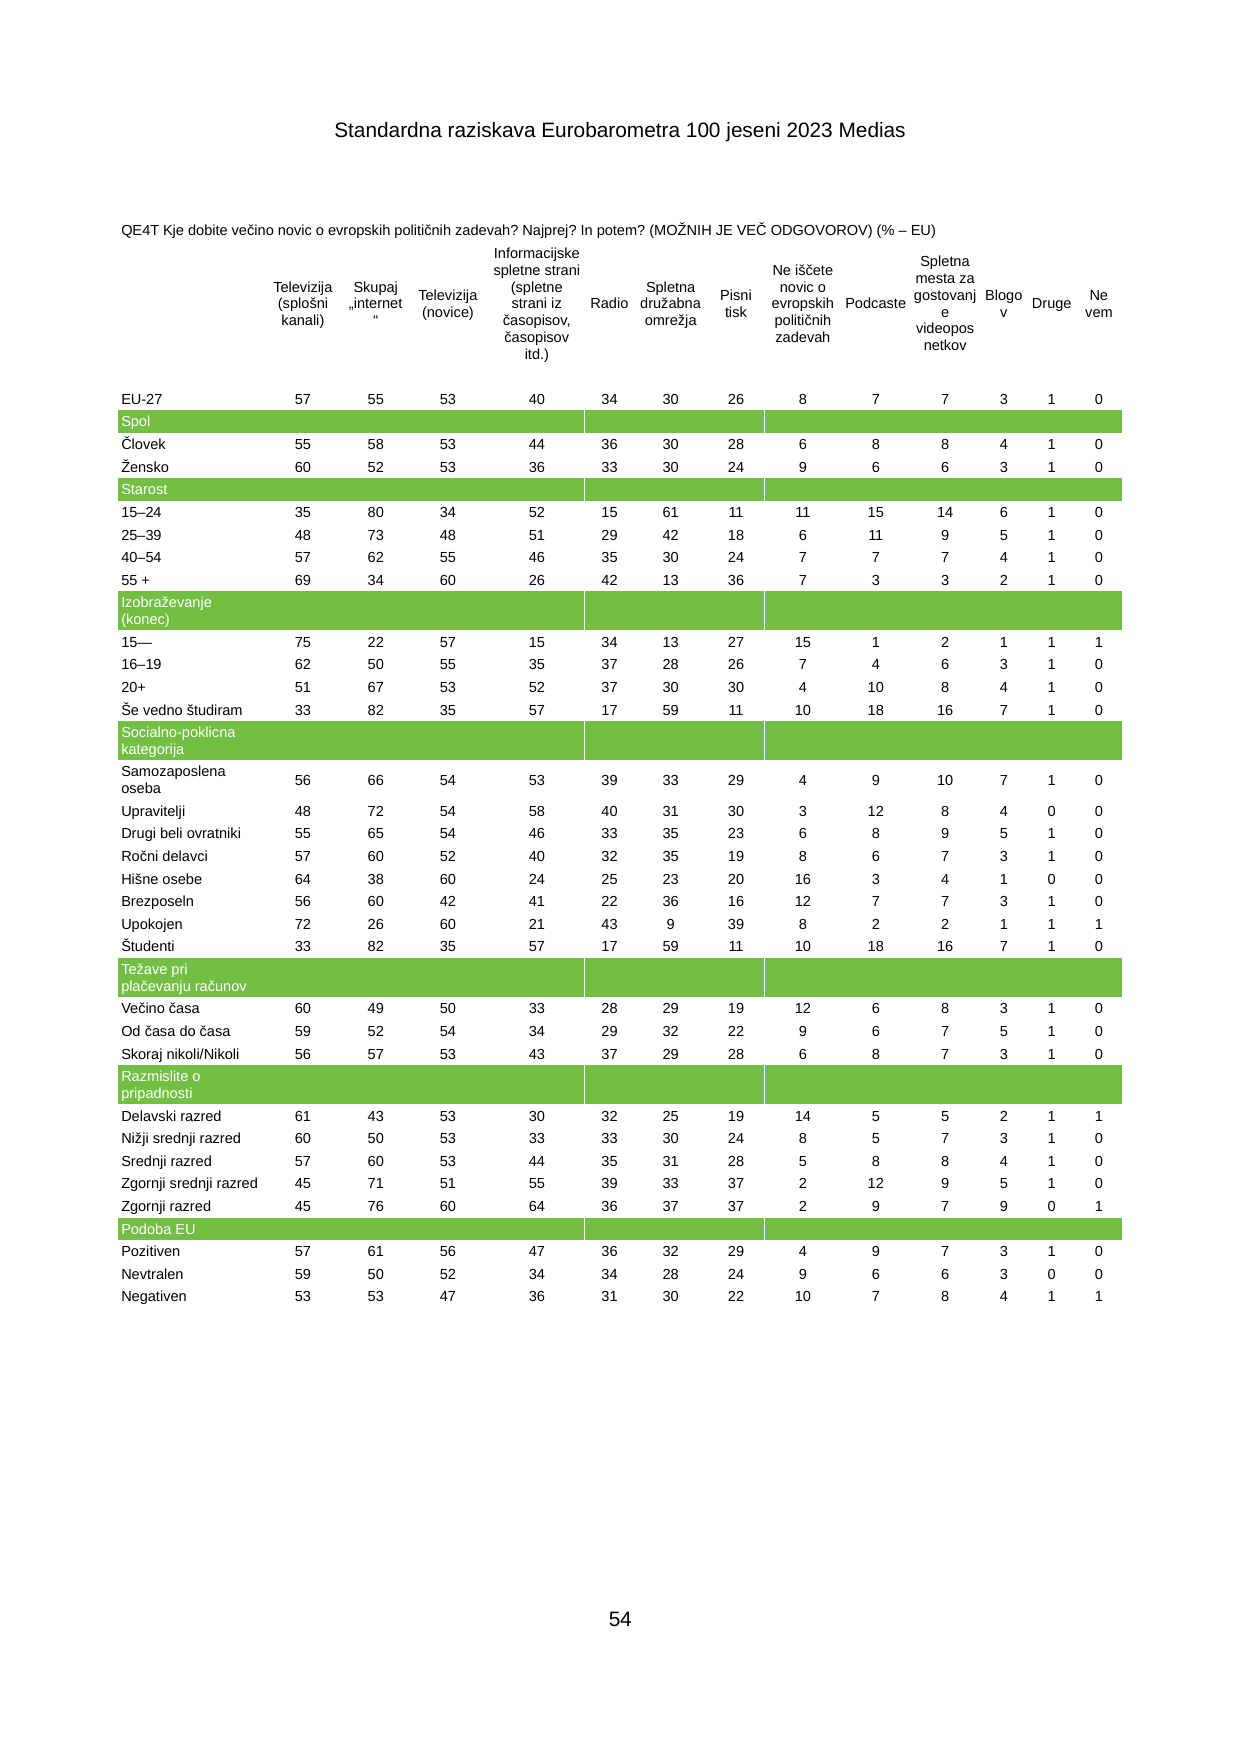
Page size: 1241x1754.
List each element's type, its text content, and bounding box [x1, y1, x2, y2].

table_cell 56 [261, 760, 344, 799]
table_cell Brezposeln [118, 890, 261, 913]
table_cell 7 [841, 388, 911, 410]
table_cell 34 [344, 569, 407, 591]
table_cell 32 [634, 1020, 707, 1042]
table_cell 11 [707, 935, 764, 958]
table_cell 23 [707, 822, 764, 845]
table_cell 61 [634, 501, 707, 523]
table_cell 15 [585, 501, 634, 523]
table_cell [407, 478, 489, 501]
table_header [1075, 219, 1122, 242]
table_cell [489, 958, 584, 997]
table_cell 6 [911, 455, 979, 478]
table_cell 27 [707, 630, 764, 653]
table_cell 37 [585, 653, 634, 676]
table_cell Skupaj „internet“ [344, 242, 407, 365]
table_cell 35 [489, 653, 584, 676]
table_cell [344, 1065, 407, 1104]
table_cell 8 [841, 433, 911, 455]
table_cell Večino časa [118, 997, 261, 1020]
table_cell 34 [489, 1020, 584, 1042]
table_cell 0 [1075, 1127, 1122, 1149]
table_cell 22 [585, 890, 634, 913]
table_cell 34 [489, 1263, 584, 1285]
table_cell 0 [1075, 822, 1122, 845]
table_cell 0 [1075, 1263, 1122, 1285]
table_cell 7 [765, 546, 841, 568]
table_cell 6 [841, 1263, 911, 1285]
table_cell 30 [634, 1127, 707, 1149]
table_cell 16 [911, 935, 979, 958]
table_cell 54 [407, 760, 489, 799]
table_cell 53 [407, 433, 489, 455]
table_cell [634, 1065, 707, 1104]
table_cell [489, 721, 584, 760]
table_cell 50 [344, 1263, 407, 1285]
table_cell [1075, 365, 1122, 388]
table_cell 33 [585, 455, 634, 478]
table_cell [911, 365, 979, 388]
table_cell 37 [585, 676, 634, 698]
table_cell 57 [261, 388, 344, 410]
table_cell 0 [1075, 388, 1122, 410]
table_cell 0 [1028, 1263, 1075, 1285]
table_cell [841, 958, 911, 997]
table_cell 30 [634, 433, 707, 455]
table_cell 58 [489, 800, 584, 822]
table_cell [344, 478, 407, 501]
table_cell 6 [765, 822, 841, 845]
table_cell [707, 1218, 764, 1240]
table_cell [1075, 478, 1122, 501]
table_cell 41 [489, 890, 584, 913]
table_cell [489, 1065, 584, 1104]
table_cell 46 [489, 822, 584, 845]
table_cell 9 [841, 760, 911, 799]
table_cell [707, 1065, 764, 1104]
table_cell 47 [489, 1240, 584, 1263]
table_cell 1 [979, 630, 1028, 653]
table_cell 1 [979, 868, 1028, 890]
table_cell 8 [911, 800, 979, 822]
table_cell 8 [911, 997, 979, 1020]
table_cell [979, 721, 1028, 760]
table_cell 43 [489, 1043, 584, 1065]
table_cell [407, 410, 489, 433]
table_cell [1075, 591, 1122, 630]
table_cell [979, 410, 1028, 433]
table_cell [489, 365, 584, 388]
table_cell 7 [765, 653, 841, 676]
table_cell 50 [344, 653, 407, 676]
table_cell Upravitelji [118, 800, 261, 822]
table_cell 16–19 [118, 653, 261, 676]
table_cell Radio [585, 242, 634, 365]
table_cell Še vedno študiram [118, 698, 261, 721]
table_cell 6 [911, 653, 979, 676]
table_cell 36 [707, 569, 764, 591]
table_cell 48 [407, 523, 489, 546]
table_cell 37 [707, 1195, 764, 1217]
table_cell 48 [261, 800, 344, 822]
table_cell 33 [634, 1172, 707, 1195]
table_cell [344, 721, 407, 760]
table_cell [118, 242, 261, 365]
table_cell [979, 1065, 1028, 1104]
table_cell [765, 958, 841, 997]
table_cell [1075, 1065, 1122, 1104]
table_cell Ne vem [1075, 242, 1122, 365]
table_cell 37 [634, 1195, 707, 1217]
table_cell 3 [979, 388, 1028, 410]
table_cell 1 [1028, 822, 1075, 845]
table_cell Težave pri plačevanju računov [118, 958, 261, 997]
table_cell [1028, 365, 1075, 388]
table_cell [489, 591, 584, 630]
table_cell [261, 721, 344, 760]
table_cell 62 [344, 546, 407, 568]
table_cell [634, 591, 707, 630]
table_cell 9 [765, 1020, 841, 1042]
table_cell 6 [841, 1020, 911, 1042]
table_cell 1 [1028, 546, 1075, 568]
table_cell 33 [489, 997, 584, 1020]
table_cell 53 [407, 1127, 489, 1149]
table_cell 22 [707, 1285, 764, 1308]
table_cell 0 [1075, 1150, 1122, 1172]
table_cell 59 [261, 1020, 344, 1042]
table_cell [489, 478, 584, 501]
table_cell [979, 591, 1028, 630]
table_cell 1 [1075, 913, 1122, 935]
table_cell 6 [841, 455, 911, 478]
table_cell 60 [261, 1127, 344, 1149]
table_cell 0 [1075, 1172, 1122, 1195]
table_cell 1 [1028, 1240, 1075, 1263]
table_cell 49 [344, 997, 407, 1020]
table_cell 4 [979, 1285, 1028, 1308]
table_cell 52 [344, 455, 407, 478]
table_cell [841, 1065, 911, 1104]
table_cell 38 [344, 868, 407, 890]
table_cell [634, 410, 707, 433]
table_cell 4 [841, 653, 911, 676]
table_cell Izobraževanje (konec) [118, 591, 261, 630]
table_cell 40–54 [118, 546, 261, 568]
table_cell [979, 478, 1028, 501]
table_cell 36 [585, 1240, 634, 1263]
table_cell Pozitiven [118, 1240, 261, 1263]
table_cell 57 [261, 546, 344, 568]
table_cell 61 [344, 1240, 407, 1263]
table_cell 0 [1028, 800, 1075, 822]
table_cell Ne iščete novic o evropskih političnih zadevah [765, 242, 841, 365]
table_cell 4 [765, 760, 841, 799]
table_cell 0 [1075, 676, 1122, 698]
table_cell [118, 365, 261, 388]
table_cell [911, 410, 979, 433]
table_cell 30 [707, 676, 764, 698]
table_cell 40 [585, 800, 634, 822]
table_cell [585, 1218, 634, 1240]
table_cell 2 [765, 1172, 841, 1195]
table_cell 60 [344, 890, 407, 913]
table_cell 24 [489, 868, 584, 890]
table_cell 3 [979, 1263, 1028, 1285]
table_cell 59 [634, 698, 707, 721]
table_cell [634, 478, 707, 501]
table_cell 21 [489, 913, 584, 935]
table_cell [407, 1218, 489, 1240]
table_cell [261, 478, 344, 501]
table_cell 14 [765, 1104, 841, 1127]
table_cell 50 [407, 997, 489, 1020]
table_cell 10 [841, 676, 911, 698]
table_cell 0 [1075, 569, 1122, 591]
table_cell 3 [979, 455, 1028, 478]
table_cell 34 [585, 388, 634, 410]
table_cell 0 [1028, 868, 1075, 890]
table_cell 16 [765, 868, 841, 890]
table_cell 57 [489, 698, 584, 721]
table_cell 24 [707, 546, 764, 568]
table_cell [765, 410, 841, 433]
table_cell [707, 410, 764, 433]
table_cell 19 [707, 845, 764, 867]
table_cell 5 [979, 1020, 1028, 1042]
table_cell 36 [489, 1285, 584, 1308]
table_cell 6 [765, 1043, 841, 1065]
table_cell 82 [344, 698, 407, 721]
table_cell 45 [261, 1195, 344, 1217]
table_cell 13 [634, 630, 707, 653]
table_cell Od časa do časa [118, 1020, 261, 1042]
table_cell 80 [344, 501, 407, 523]
table_cell [407, 721, 489, 760]
table_cell 2 [841, 913, 911, 935]
table_cell 23 [634, 868, 707, 890]
table_cell [634, 721, 707, 760]
table_cell 1 [979, 913, 1028, 935]
table_cell 37 [585, 1043, 634, 1065]
table_cell 18 [841, 698, 911, 721]
table_cell 29 [585, 1020, 634, 1042]
table_cell [841, 478, 911, 501]
table_cell 1 [1028, 935, 1075, 958]
table_cell 64 [489, 1195, 584, 1217]
table_cell [634, 958, 707, 997]
table_header QE4T Kje dobite večino novic o evropskih političnih zadevah? Najprej? In potem? (MOŽNIH JE VEČ ODGOVOROV) (% – EU) [118, 219, 1075, 242]
table_cell 8 [841, 822, 911, 845]
table_cell 20+ [118, 676, 261, 698]
table_cell [1028, 591, 1075, 630]
table_cell 37 [707, 1172, 764, 1195]
table_cell 4 [979, 1150, 1028, 1172]
table_cell 1 [1028, 1127, 1075, 1149]
table_cell 61 [261, 1104, 344, 1127]
table_cell 10 [765, 935, 841, 958]
table_cell 55 [261, 433, 344, 455]
table_cell 44 [489, 433, 584, 455]
table_cell 1 [1028, 1043, 1075, 1065]
table_cell 25 [634, 1104, 707, 1127]
table_cell 65 [344, 822, 407, 845]
table_cell 35 [407, 935, 489, 958]
table_cell 5 [979, 523, 1028, 546]
table_cell 39 [585, 760, 634, 799]
table_cell 0 [1075, 455, 1122, 478]
table_cell 1 [1028, 845, 1075, 867]
table_cell [841, 365, 911, 388]
table_cell 43 [344, 1104, 407, 1127]
table_cell 4 [911, 868, 979, 890]
table_cell 51 [489, 523, 584, 546]
table_cell [707, 958, 764, 997]
table_cell [407, 365, 489, 388]
table_cell 4 [979, 800, 1028, 822]
table_cell 7 [979, 698, 1028, 721]
table_cell 1 [1028, 388, 1075, 410]
table_cell 31 [634, 1150, 707, 1172]
table_cell 28 [707, 1043, 764, 1065]
table_cell 6 [841, 997, 911, 1020]
table_cell 7 [979, 935, 1028, 958]
table_cell 1 [1028, 760, 1075, 799]
table_cell 44 [489, 1150, 584, 1172]
table_cell 31 [585, 1285, 634, 1308]
table_cell EU-27 [118, 388, 261, 410]
table_cell 60 [407, 913, 489, 935]
table_cell 51 [407, 1172, 489, 1195]
table_cell [261, 1218, 344, 1240]
table_cell 19 [707, 997, 764, 1020]
table_cell 1 [1028, 1104, 1075, 1127]
table_cell 3 [979, 653, 1028, 676]
table_cell 1 [1028, 890, 1075, 913]
table_cell Človek [118, 433, 261, 455]
table_cell 43 [585, 913, 634, 935]
table_cell 0 [1075, 546, 1122, 568]
table_cell 55 [261, 822, 344, 845]
table_cell 48 [261, 523, 344, 546]
table_cell 2 [765, 1195, 841, 1217]
table_cell [344, 1218, 407, 1240]
table_cell 1 [1028, 913, 1075, 935]
table_cell [1075, 410, 1122, 433]
table_cell 24 [707, 455, 764, 478]
table_cell Informacijske spletne strani (spletne strani iz časopisov, časopisov itd.) [489, 242, 584, 365]
table_cell 0 [1075, 845, 1122, 867]
table_cell 34 [407, 501, 489, 523]
table_cell 55 [489, 1172, 584, 1195]
table_cell 39 [707, 913, 764, 935]
table_cell 2 [911, 630, 979, 653]
table_cell 56 [261, 890, 344, 913]
table_cell 18 [841, 935, 911, 958]
table_cell 60 [407, 1195, 489, 1217]
table_cell [1075, 721, 1122, 760]
table_cell 3 [841, 868, 911, 890]
table_cell [261, 591, 344, 630]
table_cell Skoraj nikoli/Nikoli [118, 1043, 261, 1065]
table_cell 66 [344, 760, 407, 799]
table_cell Nevtralen [118, 1263, 261, 1285]
table_cell 55 [344, 388, 407, 410]
table_cell 11 [707, 501, 764, 523]
table_cell 35 [585, 1150, 634, 1172]
table_cell 26 [489, 569, 584, 591]
table_cell 0 [1075, 653, 1122, 676]
table_cell 1 [1028, 1172, 1075, 1195]
table_cell 13 [634, 569, 707, 591]
table_cell 56 [261, 1043, 344, 1065]
table_cell 30 [634, 455, 707, 478]
table_cell 3 [979, 1240, 1028, 1263]
table_cell 25 [585, 868, 634, 890]
table_cell [344, 365, 407, 388]
table_cell 40 [489, 845, 584, 867]
table_cell 30 [634, 388, 707, 410]
table_cell 60 [344, 845, 407, 867]
table_cell Starost [118, 478, 261, 501]
table_cell 58 [344, 433, 407, 455]
table_cell 53 [407, 455, 489, 478]
table_cell 18 [707, 523, 764, 546]
table_cell [911, 478, 979, 501]
table_cell 46 [489, 546, 584, 568]
table_cell Zgornji srednji razred [118, 1172, 261, 1195]
table_cell 53 [261, 1285, 344, 1308]
table_cell 35 [634, 845, 707, 867]
table_cell 4 [765, 1240, 841, 1263]
table_cell 33 [261, 698, 344, 721]
table_cell 34 [585, 630, 634, 653]
table_cell 60 [407, 569, 489, 591]
table_cell 60 [261, 997, 344, 1020]
table_cell 54 [407, 822, 489, 845]
table_cell 11 [841, 523, 911, 546]
table_cell [407, 1065, 489, 1104]
table_cell 1 [1028, 433, 1075, 455]
table_cell 52 [344, 1020, 407, 1042]
table_cell [634, 365, 707, 388]
table_cell 0 [1075, 523, 1122, 546]
table_cell 54 [407, 1020, 489, 1042]
table_cell 3 [979, 890, 1028, 913]
table_cell 2 [911, 913, 979, 935]
table_cell [261, 958, 344, 997]
table_cell 19 [707, 1104, 764, 1127]
table_cell 52 [489, 501, 584, 523]
table_cell 7 [979, 760, 1028, 799]
table_cell 53 [407, 1104, 489, 1127]
table_cell [585, 478, 634, 501]
table_cell 0 [1075, 1020, 1122, 1042]
table_cell 9 [979, 1195, 1028, 1217]
table_cell 73 [344, 523, 407, 546]
table_cell 9 [765, 455, 841, 478]
table_cell 33 [585, 1127, 634, 1149]
table_cell [585, 721, 634, 760]
table_cell 3 [979, 845, 1028, 867]
table_cell 75 [261, 630, 344, 653]
table_cell 52 [407, 845, 489, 867]
table_cell 53 [407, 1150, 489, 1172]
table_cell 53 [407, 1043, 489, 1065]
table_cell [765, 365, 841, 388]
table_cell 3 [979, 997, 1028, 1020]
table_cell [911, 721, 979, 760]
table_cell 32 [634, 1240, 707, 1263]
table_cell 32 [585, 845, 634, 867]
table_cell 7 [841, 546, 911, 568]
table_cell Spol [118, 410, 261, 433]
table_cell 39 [585, 1172, 634, 1195]
table_cell 36 [585, 433, 634, 455]
table_cell 8 [765, 845, 841, 867]
table_cell 34 [585, 1263, 634, 1285]
table_cell 1 [1028, 569, 1075, 591]
table_cell Pisni tisk [707, 242, 764, 365]
table_cell [765, 478, 841, 501]
table_cell 0 [1075, 501, 1122, 523]
table_cell 60 [261, 455, 344, 478]
table_cell 0 [1075, 698, 1122, 721]
table_cell 53 [407, 676, 489, 698]
table_cell 1 [1028, 997, 1075, 1020]
table_cell 28 [634, 1263, 707, 1285]
table_cell 2 [979, 1104, 1028, 1127]
table_cell 69 [261, 569, 344, 591]
table_cell [1028, 1065, 1075, 1104]
table_cell 5 [841, 1127, 911, 1149]
table_cell [841, 591, 911, 630]
table_cell [585, 410, 634, 433]
table_cell 5 [841, 1104, 911, 1127]
table_cell 42 [634, 523, 707, 546]
table_cell 8 [911, 1285, 979, 1308]
table_cell 33 [585, 822, 634, 845]
table_cell 28 [707, 1150, 764, 1172]
table_cell 8 [841, 1150, 911, 1172]
table_cell 26 [344, 913, 407, 935]
table_cell 1 [1028, 523, 1075, 546]
table_cell 30 [634, 546, 707, 568]
table_cell 7 [911, 1043, 979, 1065]
table_cell [1028, 478, 1075, 501]
table_cell 0 [1075, 433, 1122, 455]
table_cell 7 [911, 546, 979, 568]
table_cell Srednji razred [118, 1150, 261, 1172]
table_cell Druge [1028, 242, 1075, 365]
table_cell 45 [261, 1172, 344, 1195]
table_cell [911, 1065, 979, 1104]
table_cell Podoba EU [118, 1218, 261, 1240]
table_cell 26 [707, 653, 764, 676]
table_cell 14 [911, 501, 979, 523]
table_cell [344, 958, 407, 997]
table_cell 1 [1075, 630, 1122, 653]
table_cell 1 [1028, 630, 1075, 653]
table_cell [911, 1218, 979, 1240]
table_cell 9 [765, 1263, 841, 1285]
table_cell 30 [707, 800, 764, 822]
table_cell 12 [765, 997, 841, 1020]
table_cell 57 [261, 1150, 344, 1172]
table_cell [261, 365, 344, 388]
table_cell 7 [911, 1195, 979, 1217]
table_cell 7 [765, 569, 841, 591]
table_cell 9 [841, 1195, 911, 1217]
table_cell 4 [979, 676, 1028, 698]
table_cell 7 [911, 1240, 979, 1263]
table_cell 8 [765, 1127, 841, 1149]
table_cell 7 [841, 890, 911, 913]
table_cell 5 [911, 1104, 979, 1127]
table_cell 36 [585, 1195, 634, 1217]
table_cell Zgornji razred [118, 1195, 261, 1217]
table_cell [344, 591, 407, 630]
table_cell 0 [1075, 760, 1122, 799]
table_cell 9 [841, 1240, 911, 1263]
table_cell 1 [1028, 1020, 1075, 1042]
table_cell 50 [344, 1127, 407, 1149]
table_cell [407, 958, 489, 997]
table_cell 57 [407, 630, 489, 653]
table_cell 15–24 [118, 501, 261, 523]
table_cell [707, 591, 764, 630]
table_cell 10 [911, 760, 979, 799]
table_cell 55 + [118, 569, 261, 591]
table_cell [261, 410, 344, 433]
table_cell 1 [1028, 1285, 1075, 1308]
table_cell 72 [344, 800, 407, 822]
table_cell 0 [1075, 997, 1122, 1020]
table_cell 33 [261, 935, 344, 958]
table_cell 30 [634, 676, 707, 698]
table_cell 6 [841, 845, 911, 867]
table_cell [1028, 958, 1075, 997]
table_cell 30 [489, 1104, 584, 1127]
table_cell 31 [634, 800, 707, 822]
table_cell 15 [489, 630, 584, 653]
table_cell 17 [585, 698, 634, 721]
table_cell 55 [407, 546, 489, 568]
table_cell [585, 591, 634, 630]
table_cell 0 [1075, 935, 1122, 958]
table_cell 57 [344, 1043, 407, 1065]
table_cell 30 [634, 1285, 707, 1308]
table_cell [1028, 721, 1075, 760]
table_cell 3 [979, 1043, 1028, 1065]
table_cell 5 [979, 1172, 1028, 1195]
table_cell [765, 1065, 841, 1104]
table_cell 6 [765, 433, 841, 455]
table_cell 54 [407, 800, 489, 822]
table_cell 29 [585, 523, 634, 546]
table_cell 0 [1028, 1195, 1075, 1217]
table_cell 8 [765, 913, 841, 935]
table_cell 29 [634, 997, 707, 1020]
table_cell 53 [407, 388, 489, 410]
table_cell Delavski razred [118, 1104, 261, 1127]
table_cell 3 [841, 569, 911, 591]
table_cell 0 [1075, 890, 1122, 913]
table_cell 5 [765, 1150, 841, 1172]
table_cell 60 [407, 868, 489, 890]
table_cell 52 [489, 676, 584, 698]
table_cell 8 [911, 676, 979, 698]
table_cell 9 [634, 913, 707, 935]
table_cell 11 [707, 698, 764, 721]
table_cell 1 [1028, 676, 1075, 698]
table_cell [261, 1065, 344, 1104]
table_cell 7 [841, 1285, 911, 1308]
table_cell 55 [407, 653, 489, 676]
table_cell 4 [765, 676, 841, 698]
table_cell [489, 410, 584, 433]
table_cell 76 [344, 1195, 407, 1217]
table_cell 29 [707, 1240, 764, 1263]
table_cell [585, 1065, 634, 1104]
table_cell 12 [841, 800, 911, 822]
table_cell 9 [911, 822, 979, 845]
table_cell 8 [911, 1150, 979, 1172]
table_cell 24 [707, 1263, 764, 1285]
table_cell [489, 1218, 584, 1240]
table_cell 4 [979, 546, 1028, 568]
table_cell 36 [634, 890, 707, 913]
table_cell [707, 721, 764, 760]
table_cell 59 [634, 935, 707, 958]
table_cell 51 [261, 676, 344, 698]
table_cell [1028, 1218, 1075, 1240]
table_cell 24 [707, 1127, 764, 1149]
table_cell Drugi beli ovratniki [118, 822, 261, 845]
table_cell 2 [979, 569, 1028, 591]
table_cell 7 [911, 845, 979, 867]
table_cell [707, 365, 764, 388]
table_cell 40 [489, 388, 584, 410]
table_cell 59 [261, 1263, 344, 1285]
table_cell 0 [1075, 1240, 1122, 1263]
table_cell [585, 958, 634, 997]
table_cell 67 [344, 676, 407, 698]
table_cell [979, 1218, 1028, 1240]
table_cell 36 [489, 455, 584, 478]
table_cell 35 [407, 698, 489, 721]
table_cell 29 [707, 760, 764, 799]
table_cell 60 [344, 1150, 407, 1172]
table_cell 28 [634, 653, 707, 676]
table_cell 26 [707, 388, 764, 410]
table_cell [841, 721, 911, 760]
table_cell Žensko [118, 455, 261, 478]
table_cell 15— [118, 630, 261, 653]
table_cell 8 [911, 433, 979, 455]
table_cell 35 [634, 822, 707, 845]
table_cell 82 [344, 935, 407, 958]
table_cell 33 [489, 1127, 584, 1149]
table_cell 15 [765, 630, 841, 653]
table_cell 0 [1075, 868, 1122, 890]
table_cell [979, 365, 1028, 388]
table_cell Razmislite o pripadnosti [118, 1065, 261, 1104]
table_cell Študenti [118, 935, 261, 958]
table_cell [911, 958, 979, 997]
table_cell 28 [585, 997, 634, 1020]
table_cell Spletna družabna omrežja [634, 242, 707, 365]
table_cell 7 [911, 890, 979, 913]
table_cell Nižji srednji razred [118, 1127, 261, 1149]
table_cell 57 [261, 845, 344, 867]
table_cell 1 [841, 630, 911, 653]
table_cell 1 [1028, 501, 1075, 523]
table_cell 71 [344, 1172, 407, 1195]
table_cell 29 [634, 1043, 707, 1065]
table_cell 3 [979, 1127, 1028, 1149]
table_cell 64 [261, 868, 344, 890]
table_cell 1 [1028, 698, 1075, 721]
table_cell 6 [979, 501, 1028, 523]
table_cell 57 [261, 1240, 344, 1263]
table_cell Samozaposlena oseba [118, 760, 261, 799]
table_cell [979, 958, 1028, 997]
table_cell 35 [261, 501, 344, 523]
table_cell 3 [765, 800, 841, 822]
table_cell 8 [765, 388, 841, 410]
table_cell 9 [911, 523, 979, 546]
table_cell 3 [911, 569, 979, 591]
table_cell 16 [707, 890, 764, 913]
table_cell Blogov [979, 242, 1028, 365]
table_cell 0 [1075, 800, 1122, 822]
table_cell 10 [765, 698, 841, 721]
table_cell Hišne osebe [118, 868, 261, 890]
table_cell 20 [707, 868, 764, 890]
table_cell [841, 1218, 911, 1240]
table_cell 53 [489, 760, 584, 799]
table_cell 1 [1075, 1285, 1122, 1308]
table_cell 10 [765, 1285, 841, 1308]
table_cell [634, 1218, 707, 1240]
table_cell [765, 591, 841, 630]
table_cell [1075, 1218, 1122, 1240]
table_cell 56 [407, 1240, 489, 1263]
table_cell [911, 591, 979, 630]
table_cell 4 [979, 433, 1028, 455]
table_cell 1 [1028, 455, 1075, 478]
table_cell [765, 1218, 841, 1240]
table_cell [1028, 410, 1075, 433]
table_cell Ročni delavci [118, 845, 261, 867]
table_cell 42 [585, 569, 634, 591]
table_cell 53 [344, 1285, 407, 1308]
table_cell Podcaste [841, 242, 911, 365]
table_cell 11 [765, 501, 841, 523]
table_cell [765, 721, 841, 760]
table_cell 7 [911, 1127, 979, 1149]
table_cell Televizija (novice) [407, 242, 489, 365]
table_cell 47 [407, 1285, 489, 1308]
table_cell [1075, 958, 1122, 997]
table_cell Televizija (splošni kanali) [261, 242, 344, 365]
table_cell 6 [765, 523, 841, 546]
table_cell Upokojen [118, 913, 261, 935]
table_cell [344, 410, 407, 433]
table_cell 17 [585, 935, 634, 958]
table_cell 7 [911, 388, 979, 410]
table_cell 7 [911, 1020, 979, 1042]
table_cell 62 [261, 653, 344, 676]
table_cell Socialno-poklicna kategorija [118, 721, 261, 760]
table_cell 57 [489, 935, 584, 958]
table_cell 72 [261, 913, 344, 935]
table_cell [585, 365, 634, 388]
table_cell 15 [841, 501, 911, 523]
table_cell 12 [841, 1172, 911, 1195]
table_cell 5 [979, 822, 1028, 845]
table_cell 1 [1028, 1150, 1075, 1172]
table_cell 9 [911, 1172, 979, 1195]
table_cell 0 [1075, 1043, 1122, 1065]
table_cell 1 [1075, 1104, 1122, 1127]
table_cell 33 [634, 760, 707, 799]
table_cell 22 [707, 1020, 764, 1042]
table_cell [707, 478, 764, 501]
table_cell 25–39 [118, 523, 261, 546]
table_cell 32 [585, 1104, 634, 1127]
table_cell 1 [1075, 1195, 1122, 1217]
table_cell 16 [911, 698, 979, 721]
table_cell [407, 591, 489, 630]
table_cell [841, 410, 911, 433]
table_cell Spletna mesta za gostovanje videoposnetkov [911, 242, 979, 365]
table_cell 28 [707, 433, 764, 455]
table_cell 8 [841, 1043, 911, 1065]
table_cell 52 [407, 1263, 489, 1285]
table_cell 12 [765, 890, 841, 913]
table_cell 35 [585, 546, 634, 568]
table_cell 42 [407, 890, 489, 913]
table_cell 1 [1028, 653, 1075, 676]
table_cell 22 [344, 630, 407, 653]
table_cell 6 [911, 1263, 979, 1285]
table_cell Negativen [118, 1285, 261, 1308]
